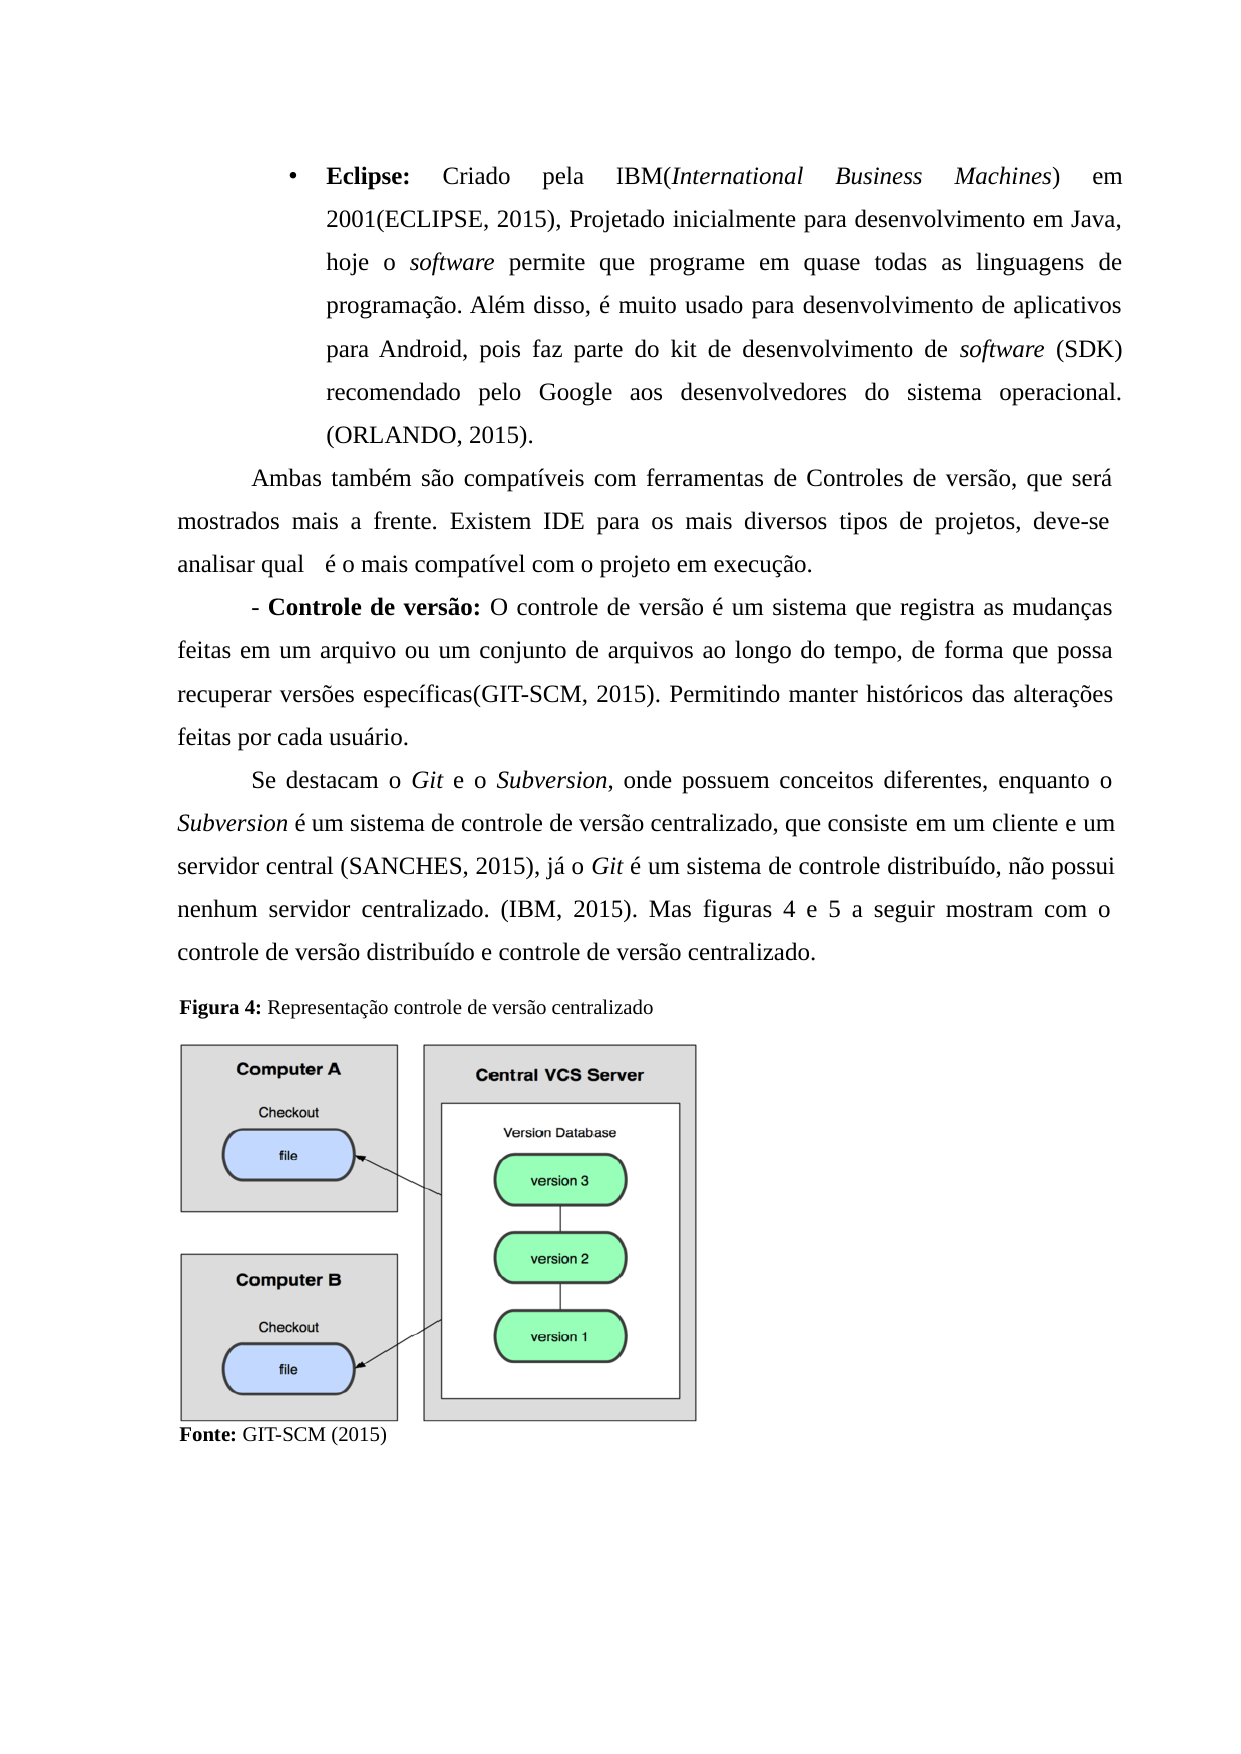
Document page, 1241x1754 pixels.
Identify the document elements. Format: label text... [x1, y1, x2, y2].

text Fonte: GIT-SCM (2015) [179, 1422, 698, 1446]
list Eclipse: Criado pela IBM(International Business Machines) em 2001(ECLIPSE, 2015), Projetado inicialmente para desenvolvimento em Java, hoje o software permite que programe em quase todas as linguagens de programação. Além disso, é muito usado para desenvolvimento de aplicativos para Android, pois faz parte do kit de desenvolvimento de software (SDK) recomendado pelo Google aos desenvolvedores do sistema operacional. (ORLANDO, 2015). [288, 161, 1122, 449]
text Ambas também são compatíveis com ferramentas de Controles de versão, que será mostrados mais a frente. Existem IDE para os mais diversos tipos de projetos, deve-se analisar qual é o mais compatível com o projeto em execução. [103, 463, 1122, 578]
text Se destacam o Git e o Subversion, onde possuem conceitos diferentes, enquanto o Subversion é um sistema de controle de versão centralizado, que consiste em um cliente e um servidor central (SANCHES, 2015), já o Git é um sistema de controle distribuído, não possui nenhum servidor centralizado. (IBM, 2015). Mas figuras 4 e 5 a seguir mostram com o controle de versão distribuído e controle de versão centralizado. [103, 765, 1122, 966]
picture [179, 1043, 699, 1422]
text - Controle de versão: O controle de versão é um sistema que registra as mudanças feitas em um arquivo ou um conjunto de arquivos ao longo do tempo, de forma que possa recuperar versões específicas(GIT-SCM, 2015). Permitindo manter históricos das alterações feitas por cada usuário. [103, 592, 1122, 751]
text Figura 4: Representação controle de versão centralizado [179, 994, 698, 1019]
